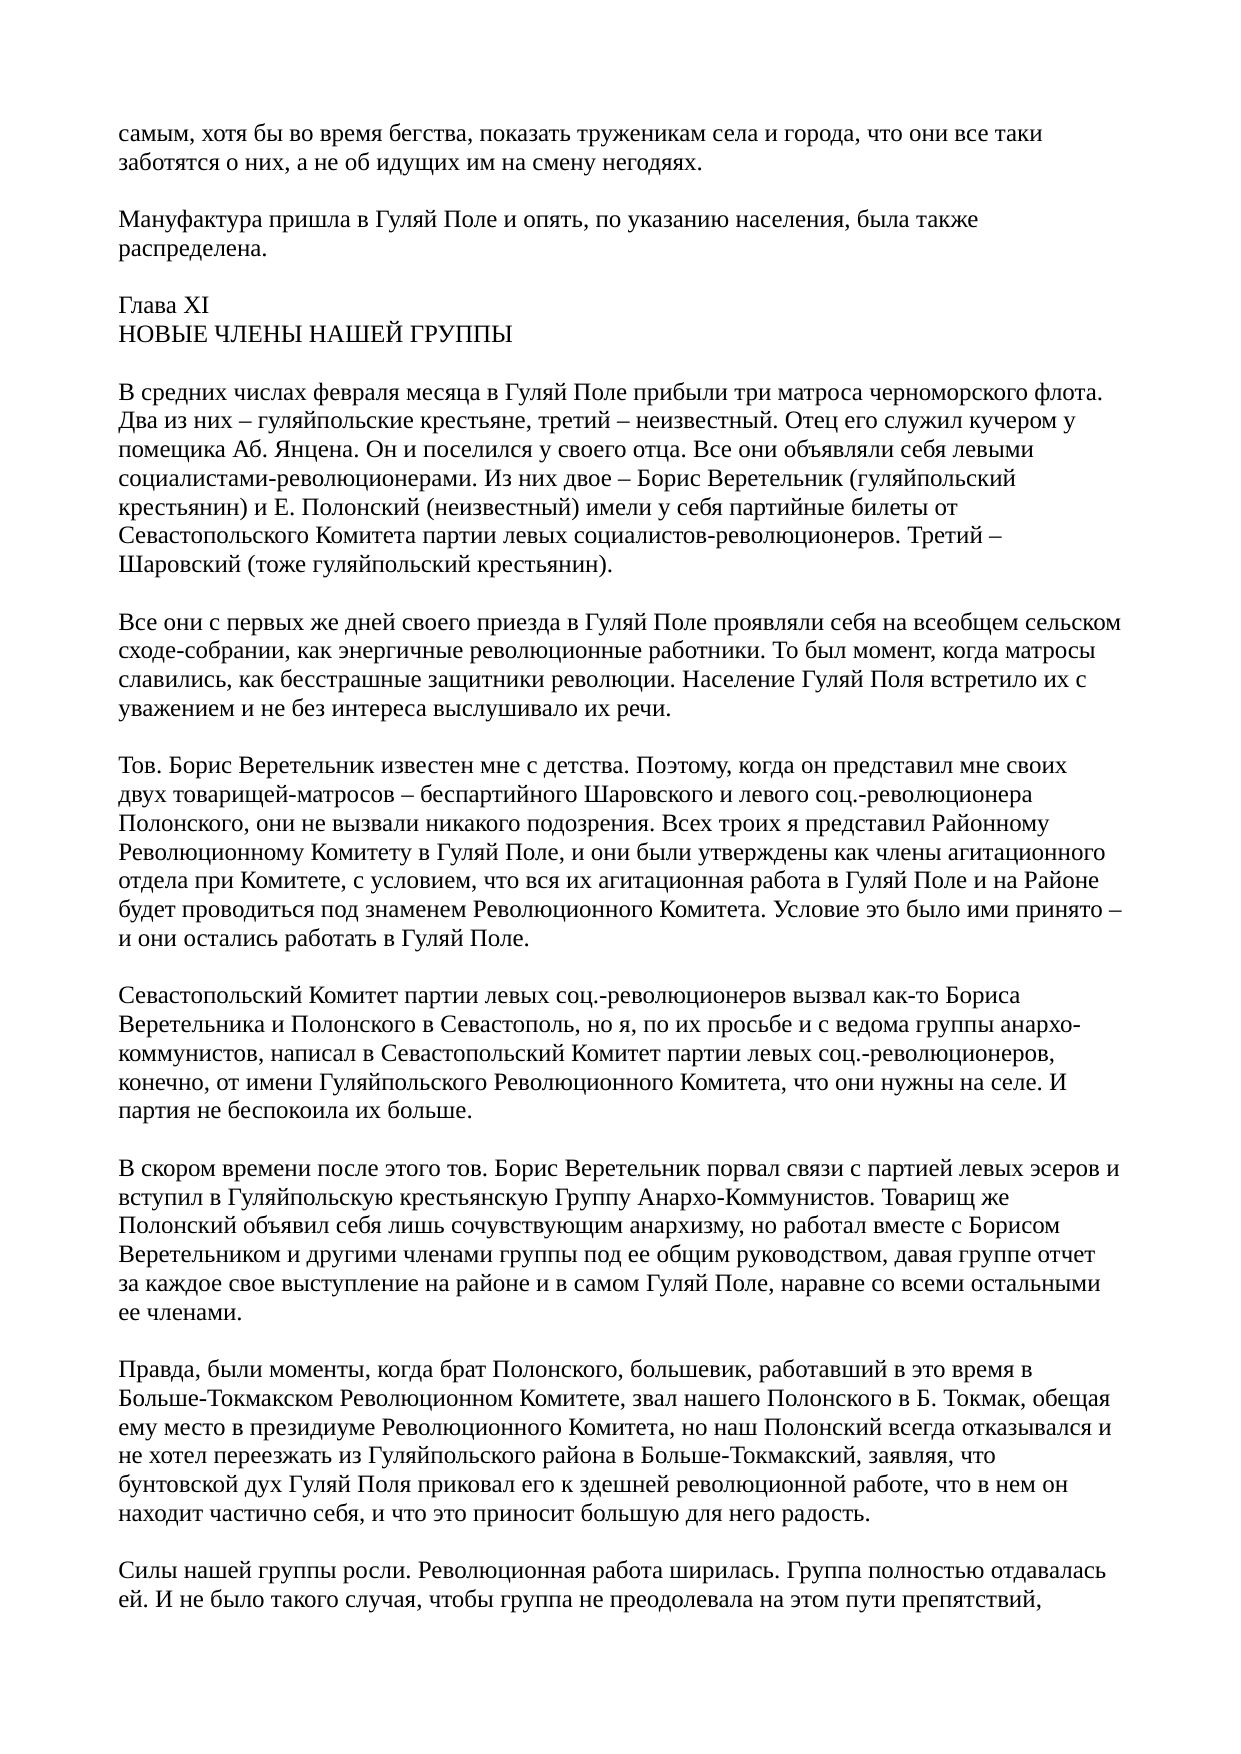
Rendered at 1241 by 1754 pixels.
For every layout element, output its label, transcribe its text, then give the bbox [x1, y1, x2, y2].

text Тов. Борис Веретельник известен мне с детства. Поэтому, когда он представил мне своих двух товарищей-матросов – беспартийного Шаровского и левого соц.-революционера Полонского, они не вызвали никакого подозрения. Всех троих я представил Районному Революционному Комитету в Гуляй Поле, и они были утверждены как члены агитационного отдела при Комитете, с условием, что вся их агитационная работа в Гуляй Поле и на Районе будет проводиться под знаменем Революционного Комитета. Условие это было ими принято – и они остались работать в Гуляй Поле. [118, 751, 1122, 952]
text НОВЫЕ ЧЛЕНЫ НАШЕЙ ГРУППЫ [118, 319, 1122, 348]
text Силы нашей группы росли. Революционная работа ширилась. Группа полностью отдавалась ей. И не было такого случая, чтобы группа не преодолевала на этом пути препятствий, [118, 1556, 1122, 1613]
text Мануфактура пришла в Гуляй Поле и опять, по указанию населения, была также распределена. [118, 204, 1122, 262]
text В скором времени после этого тов. Борис Веретельник порвал связи с партией левых эсеров и вступил в Гуляйпольскую крестьянскую Группу Анархо-Коммунистов. Товарищ же Полонский объявил себя лишь сочувствующим анархизму, но работал вместе с Борисом Веретельником и другими членами группы под ее общим руководством, давая группе отчет за каждое свое выступление на районе и в самом Гуляй Поле, наравне со всеми остальными ее членами. [118, 1153, 1122, 1326]
text Севастопольский Комитет партии левых соц.-революционеров вызвал как-то Бориса Веретельника и Полонского в Севастополь, но я, по их просьбе и с ведома группы анархо-коммунистов, написал в Севастопольский Комитет партии левых соц.-революционеров, конечно, от имени Гуляйпольского Революционного Комитета, что они нужны на селе. И партия не беспокоила их больше. [118, 981, 1122, 1124]
text Правда, были моменты, когда брат Полонского, большевик, работавший в это время в Больше-Токмакском Революционном Комитете, звал нашего Полонского в Б. Токмак, обещая ему место в президиуме Революционного Комитета, но наш Полонский всегда отказывался и не хотел переезжать из Гуляйпольского района в Больше-Токмакский, заявляя, что бунтовской дух Гуляй Поля приковал его к здешней революционной работе, что в нем он находит частично себя, и что это приносит большую для него радость. [118, 1354, 1122, 1527]
text Глава XI [118, 291, 1122, 319]
text Все они с первых же дней своего приезда в Гуляй Поле проявляли себя на всеобщем сельском сходе-собрании, как энергичные революционные работники. То был момент, когда матросы славились, как бесстрашные защитники революции. Население Гуляй Поля встретило их с уважением и не без интереса выслушивало их речи. [118, 607, 1122, 722]
text самым, хотя бы во время бегства, показать труженикам села и города, что они все таки заботятся о них, а не об идущих им на смену негодяях. [118, 118, 1122, 176]
text В средних числах февраля месяца в Гуляй Поле прибыли три матроса черноморского флота. Два из них – гуляйпольские крестьяне, третий – неизвестный. Отец его служил кучером у помещика Аб. Янцена. Он и поселился у своего отца. Все они объявляли себя левыми социалистами-революционерами. Из них двое – Борис Веретельник (гуляйпольский крестьянин) и Е. Полонский (неизвестный) имели у себя партийные билеты от Севастопольского Комитета партии левых социалистов-революционеров. Третий – Шаровский (тоже гуляйпольский крестьянин). [118, 377, 1122, 578]
